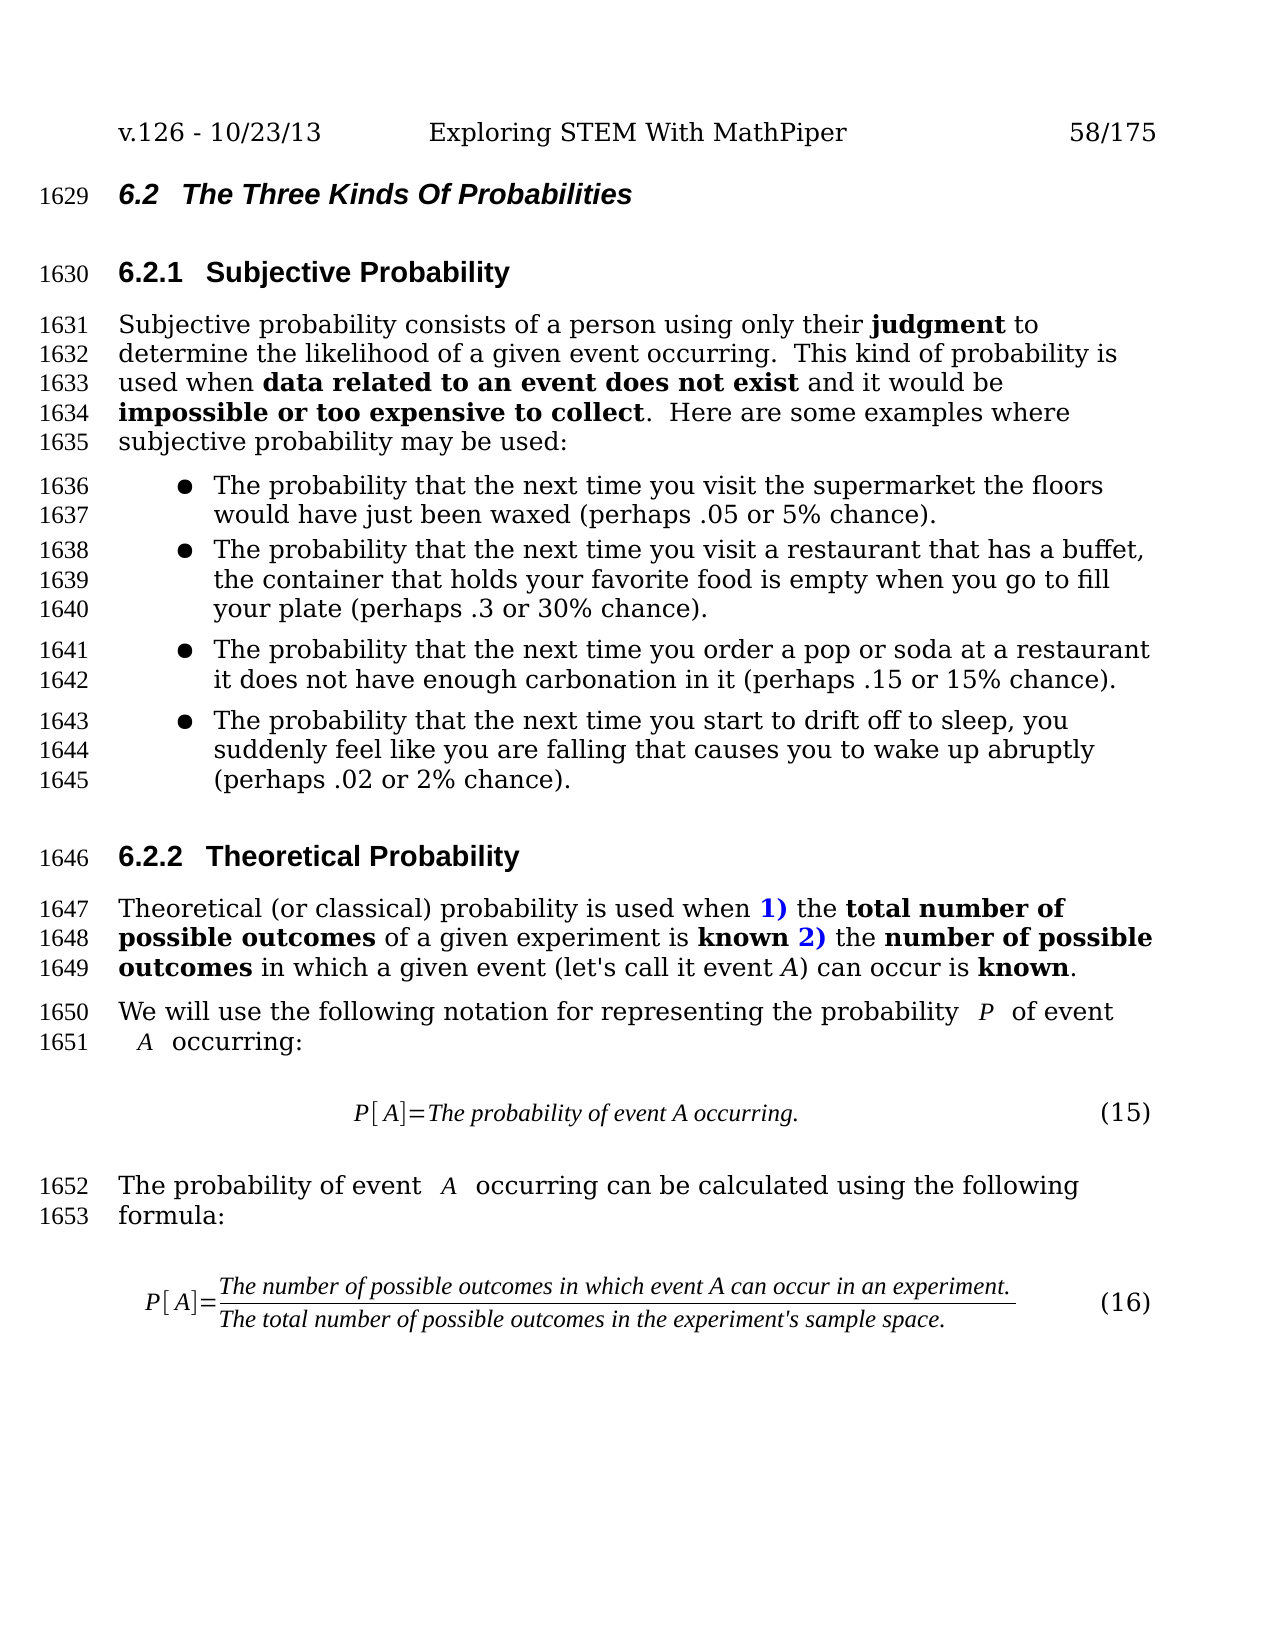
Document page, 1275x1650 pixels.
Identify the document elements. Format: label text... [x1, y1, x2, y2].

list The probability that the next time you order a pop or soda at a restaurant it does not have enough carbonation in it (perhaps .15 or 15% chance). [175, 636, 1157, 694]
table_header [118, 1265, 1041, 1340]
text The probability of eventoccurring can be calculated using the following formula: [118, 1171, 1157, 1230]
subtitle Subjective Probability [118, 255, 1157, 289]
table_header [118, 1092, 1041, 1133]
text Subjective probability consists of a person using only their judgment to determine the likelihood of a given event occurring. This kind of probability is used when data related to an event does not exist and it would be impossible or too expensive to collect. Here are some examples where subjective probability may be used: [118, 310, 1157, 456]
list The probability that the next time you start to drift off to sleep, you suddenly feel like you are falling that causes you to wake up abruptly (perhaps .02 or 2% chance). [175, 706, 1157, 794]
table_header (15) [1041, 1092, 1157, 1133]
list The probability that the next time you visit the supermarket the floors would have just been waxed (perhaps .05 or 5% chance). [175, 471, 1157, 529]
table_header (16) [1041, 1265, 1157, 1340]
subtitle Theoretical Probability [118, 839, 1157, 873]
subtitle The Three Kinds Of Probabilities [118, 177, 1157, 210]
list The probability that the next time you visit a restaurant that has a buffet, the container that holds your favorite food is empty when you go to fill your plate (perhaps .3 or 30% chance). [175, 536, 1157, 623]
text Theoretical (or classical) probability is used when 1) the total number of possible outcomes of a given experiment is known 2) the number of possible outcomes in which a given event (let's call it event A) can occur is known. [118, 894, 1157, 982]
text We will use the following notation for representing the probabilityof eventoccurring: [118, 997, 1157, 1057]
